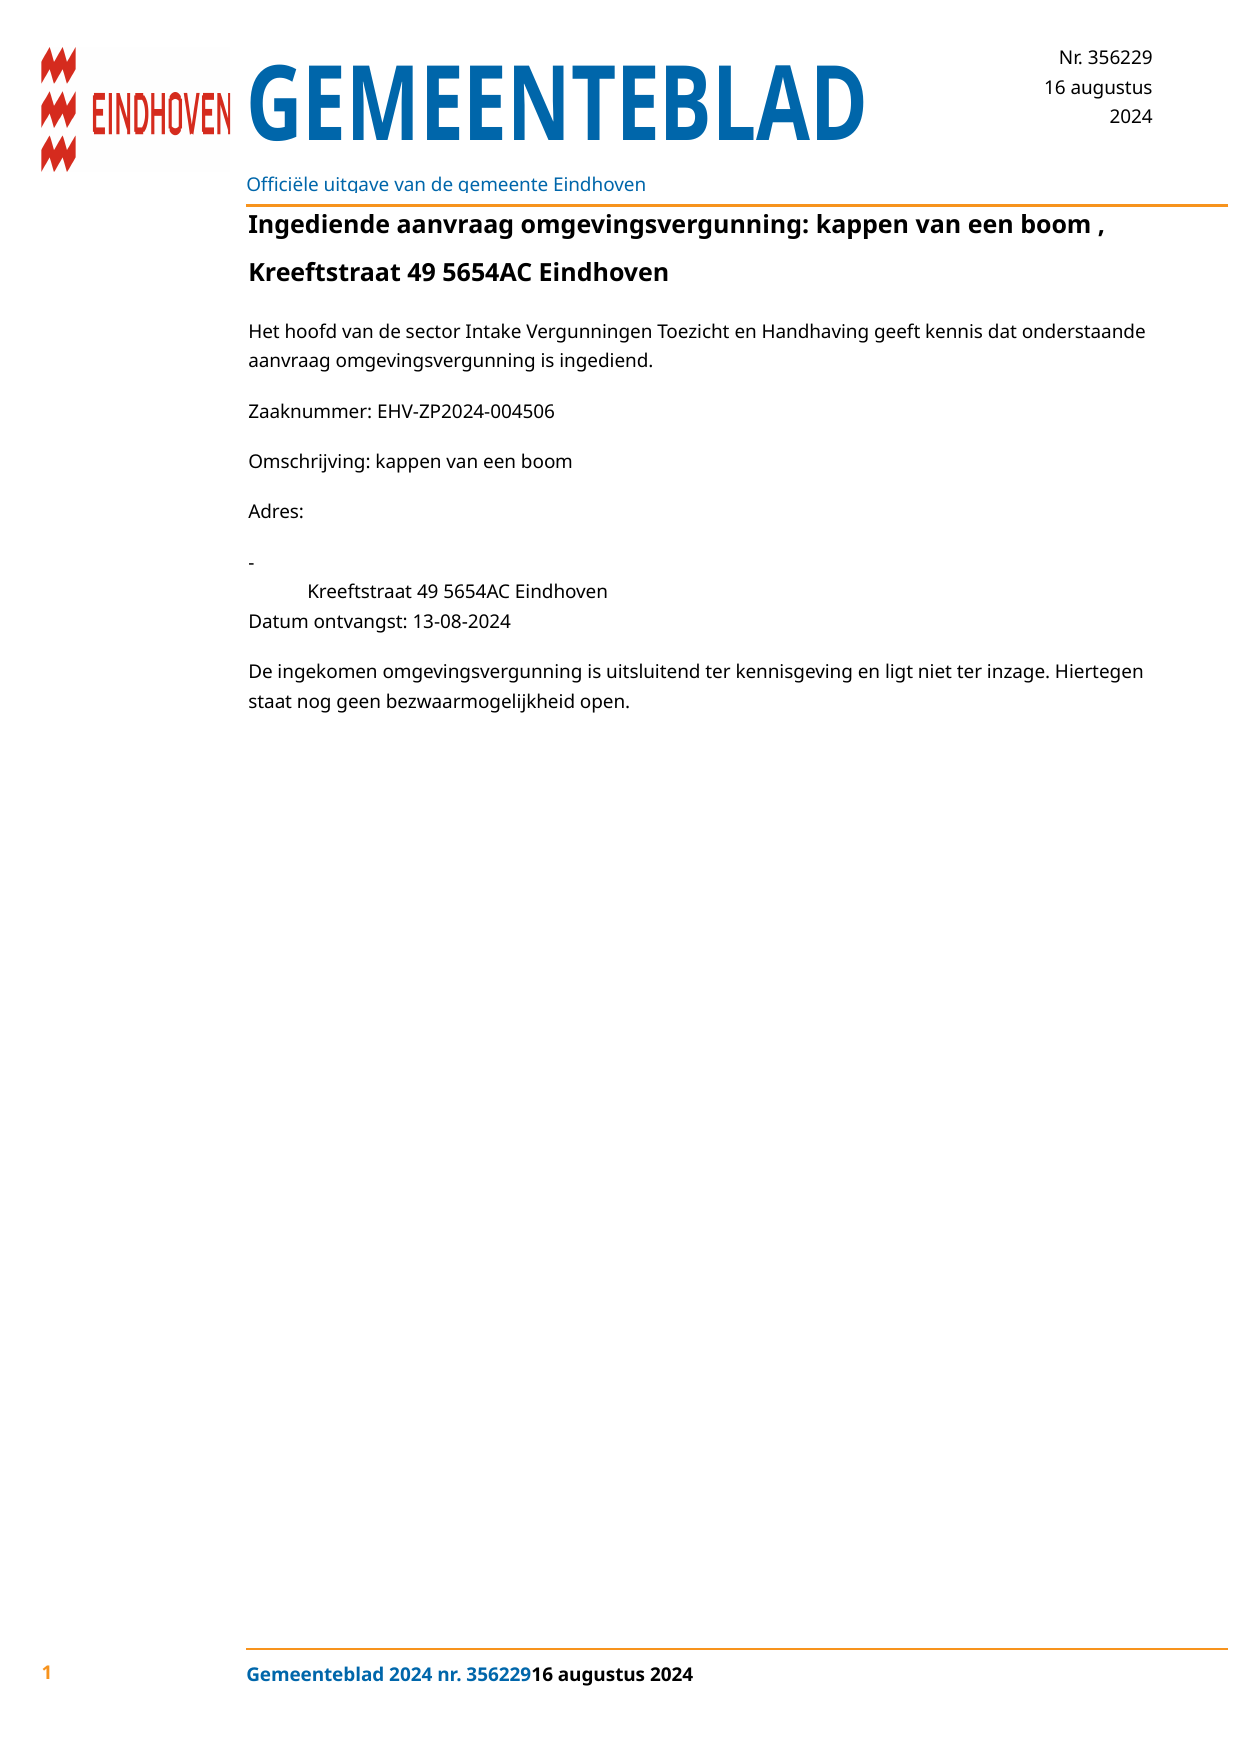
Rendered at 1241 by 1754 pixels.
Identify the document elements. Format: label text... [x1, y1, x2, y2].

text Ingediende aanvraag omgevingsvergunning: kappen van een boom , Kreeftstraat 49 5654AC Eindhoven [248, 207, 1152, 288]
text Datum ontvangst: 13-08-2024 [248, 608, 1152, 634]
picture [41, 47, 231, 172]
text Adres: [248, 499, 1152, 524]
text Omschrijving: kappen van een boom [248, 448, 1152, 474]
text Zaaknummer: EHV-ZP2024-004506 [248, 398, 1152, 424]
list Kreeftstraat 49 5654AC Eindhoven [248, 579, 1152, 604]
text De ingekomen omgevingsvergunning is uitsluitend ter kennisgeving en ligt niet ter inzage. Hiertegen staat nog geen bezwaarmogelijkheid open. [248, 659, 1152, 714]
text Het hoofd van de sector Intake Vergunningen Toezicht en Handhaving geeft kennis dat onderstaande aanvraag omgevingsvergunning is ingediend. [248, 318, 1152, 373]
